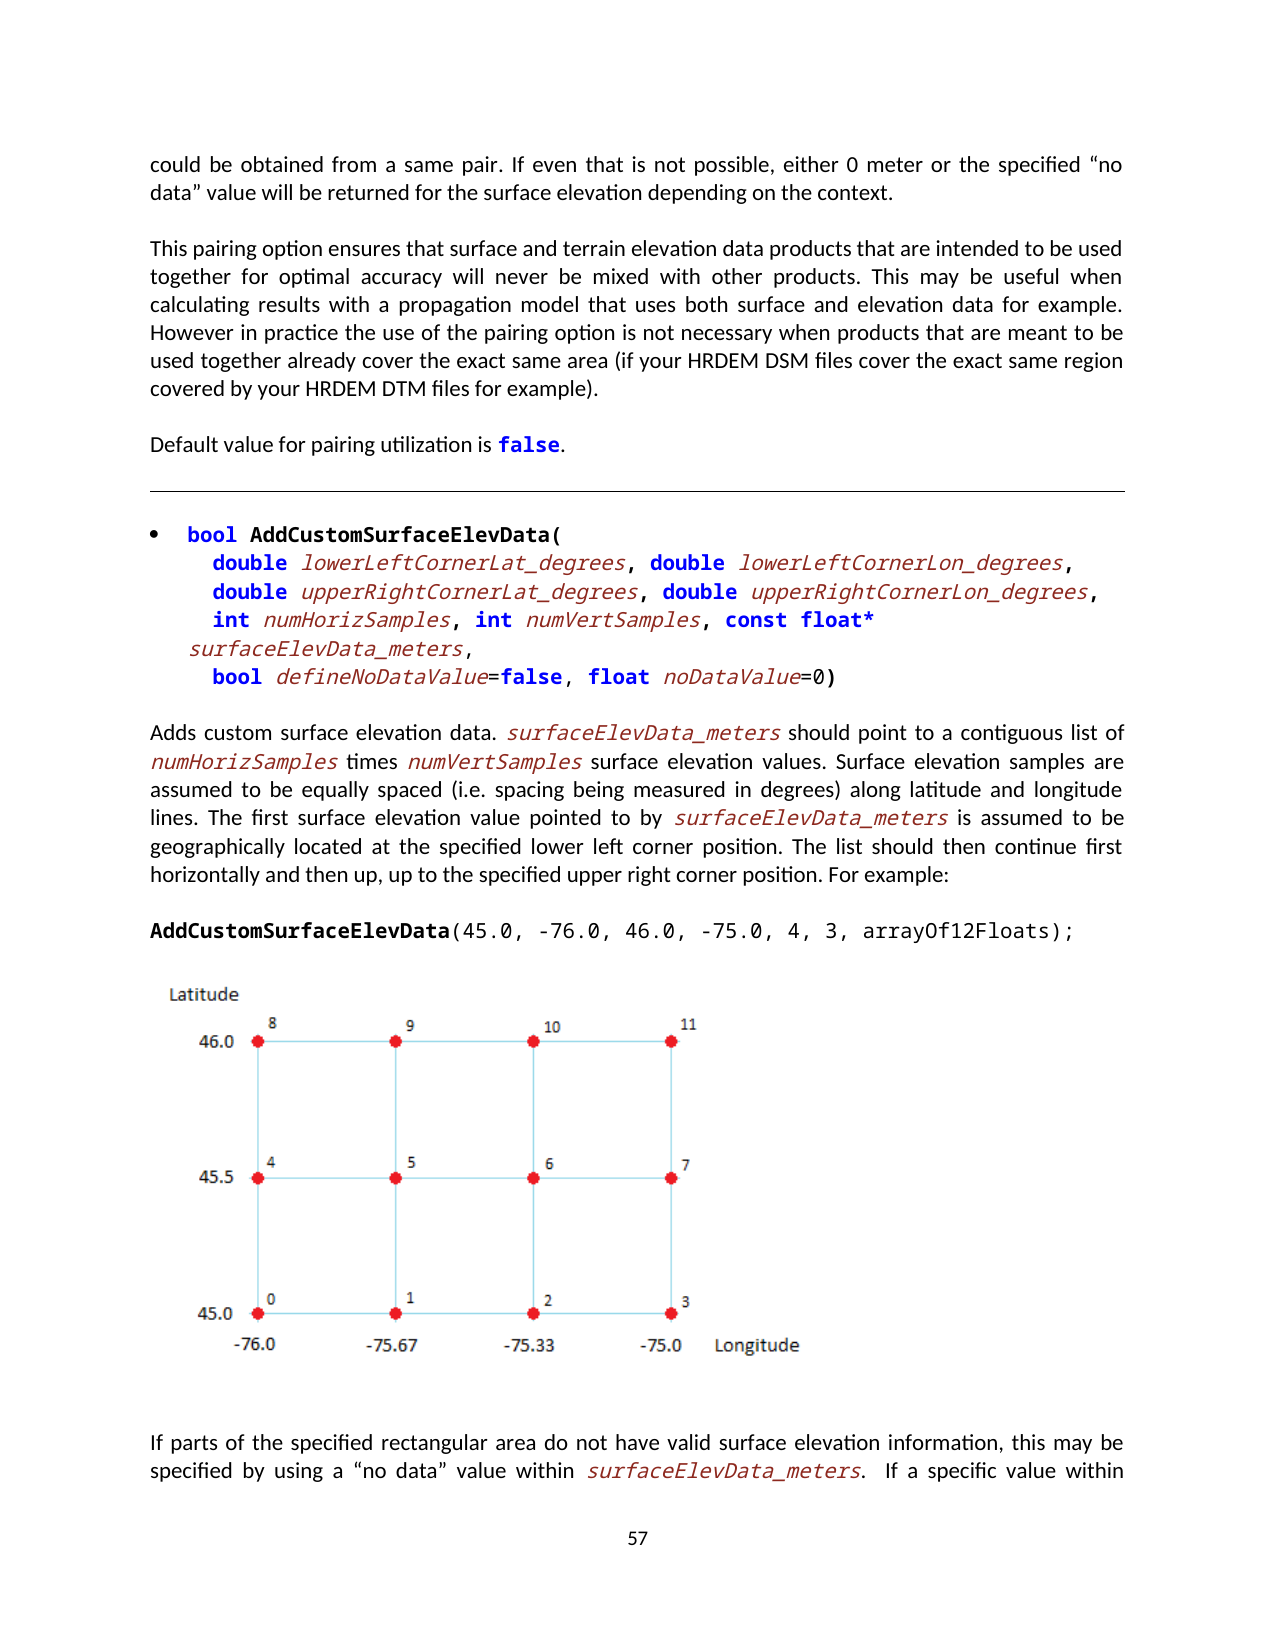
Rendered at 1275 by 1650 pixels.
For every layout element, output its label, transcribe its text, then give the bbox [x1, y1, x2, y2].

text This pairing option ensures that surface and terrain elevation data products that are intended to be used together for optimal accuracy will never be mixed with other products. This may be useful when calculating results with a propagation model that uses both surface and elevation data for example. However in practice the use of the pairing option is not necessary when products that are meant to be used together already cover the exact same area (if your HRDEM DSM files cover the exact same region covered by your HRDEM DTM files for example). [150, 234, 1125, 402]
text could be obtained from a same pair. If even that is not possible, either 0 meter or the specified “no data” value will be returned for the surface elevation depending on the context. [150, 150, 1125, 206]
text Default value for pairing utilization is false. [150, 430, 1125, 461]
text If parts of the specified rectangular area do not have valid surface elevation information, this may be specified by using a “no data” value within surfaceElevData_meters. If a specific value within [150, 1428, 1125, 1487]
picture [150, 965, 836, 1400]
text Adds custom surface elevation data. surfaceElevData_meters should point to a contiguous list of numHorizSamples times numVertSamples surface elevation values. Surface elevation samples are assumed to be equally spaced (i.e. spacing being measured in degrees) along latitude and longitude lines. The first surface elevation value pointed to by surfaceElevData_meters is assumed to be geographically located at the specified lower left corner position. The list should then continue first horizontally and then up, up to the specified upper right corner position. For example: [150, 718, 1125, 888]
list bool AddCustomSurfaceElevData( double lowerLeftCornerLat_degrees, double lowerLeftCornerLon_degrees, double upperRightCornerLat_degrees, double upperRightCornerLon_degrees, int numHorizSamples, int numVertSamples, const float* surfaceElevData_meters, bool defineNoDataValue=false, float noDataValue=0) [150, 520, 1125, 691]
text AddCustomSurfaceElevData(45.0, -76.0, 46.0, -75.0, 4, 3, arrayOf12Floats); [150, 916, 1125, 944]
